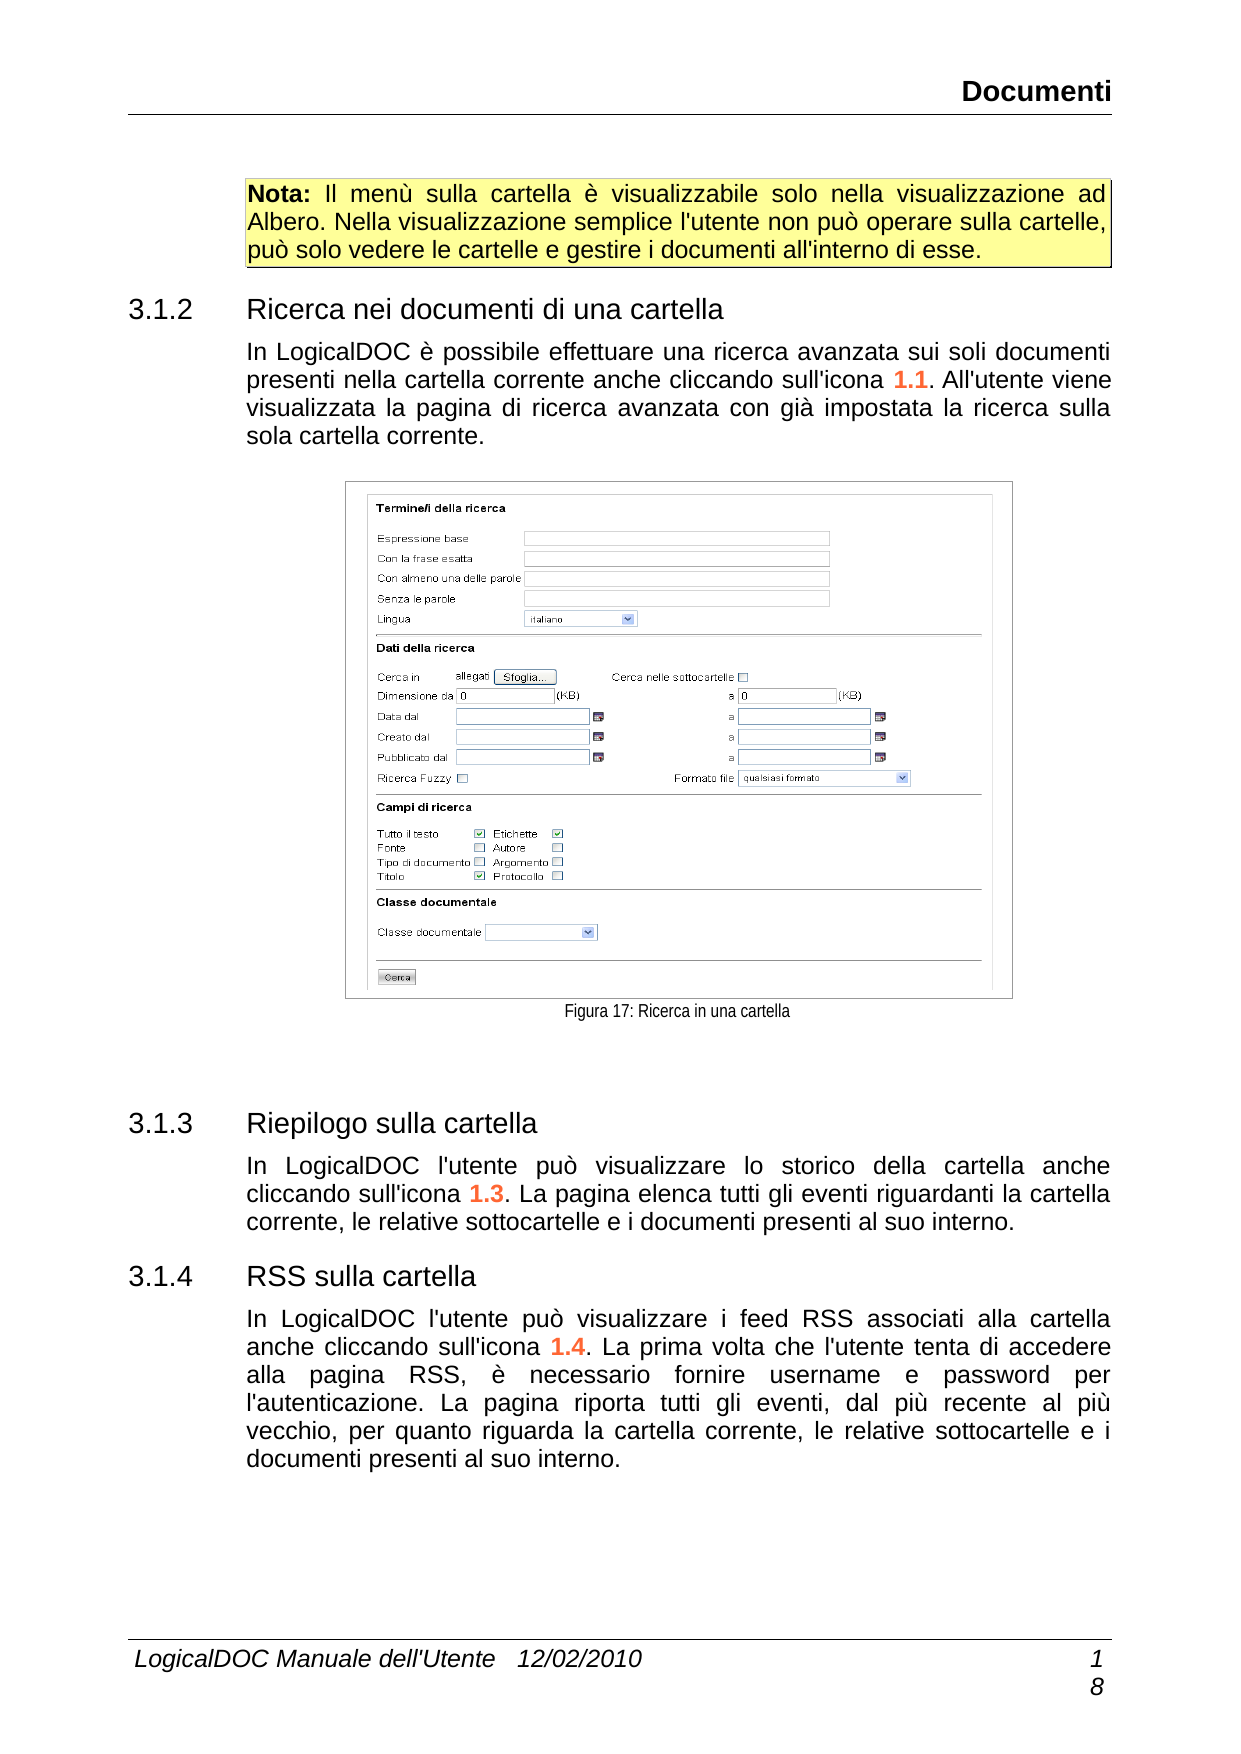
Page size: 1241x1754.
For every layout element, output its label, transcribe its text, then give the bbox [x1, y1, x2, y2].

list Figura 17: Ricerca in una cartella [345, 999, 1009, 1021]
text In LogicalDOC l'utente può visualizzare i feed RSS associati alla cartella anche cliccando sull'icona 1.4. La prima volta che l'utente tenta di accedere alla pagina RSS, è necessario fornire username e password per l'autenticazione. La pagina riporta tutti gli eventi, dal più recente al più vecchio, per quanto riguarda la cartella corrente, le relative sottocartelle e i documenti presenti al suo interno. [246, 1305, 1112, 1473]
subtitle RSS sulla cartella [128, 1260, 1112, 1293]
subtitle Ricerca nei documenti di una cartella [128, 293, 1112, 326]
picture [361, 490, 996, 990]
text In LogicalDOC è possibile effettuare una ricerca avanzata sui soli documenti presenti nella cartella corrente anche cliccando sull'icona 1.1. All'utente viene visualizzata la pagina di ricerca avanzata con già impostata la ricerca sulla sola cartella corrente. [246, 338, 1112, 450]
subtitle Riepilogo sulla cartella [128, 1107, 1112, 1139]
text In LogicalDOC l'utente può visualizzare lo storico della cartella anche cliccando sull'icona 1.3. La pagina elenca tutti gli eventi riguardanti la cartella corrente, le relative sottocartelle e i documenti presenti al suo interno. [246, 1152, 1112, 1235]
text Nota: Il menù sulla cartella è visualizzabile solo nella visualizzazione ad Albero. Nella visualizzazione semplice l'utente non può operare sulla cartelle, può solo vedere le cartelle e gestire i documenti all'interno di esse. [246, 179, 1110, 266]
